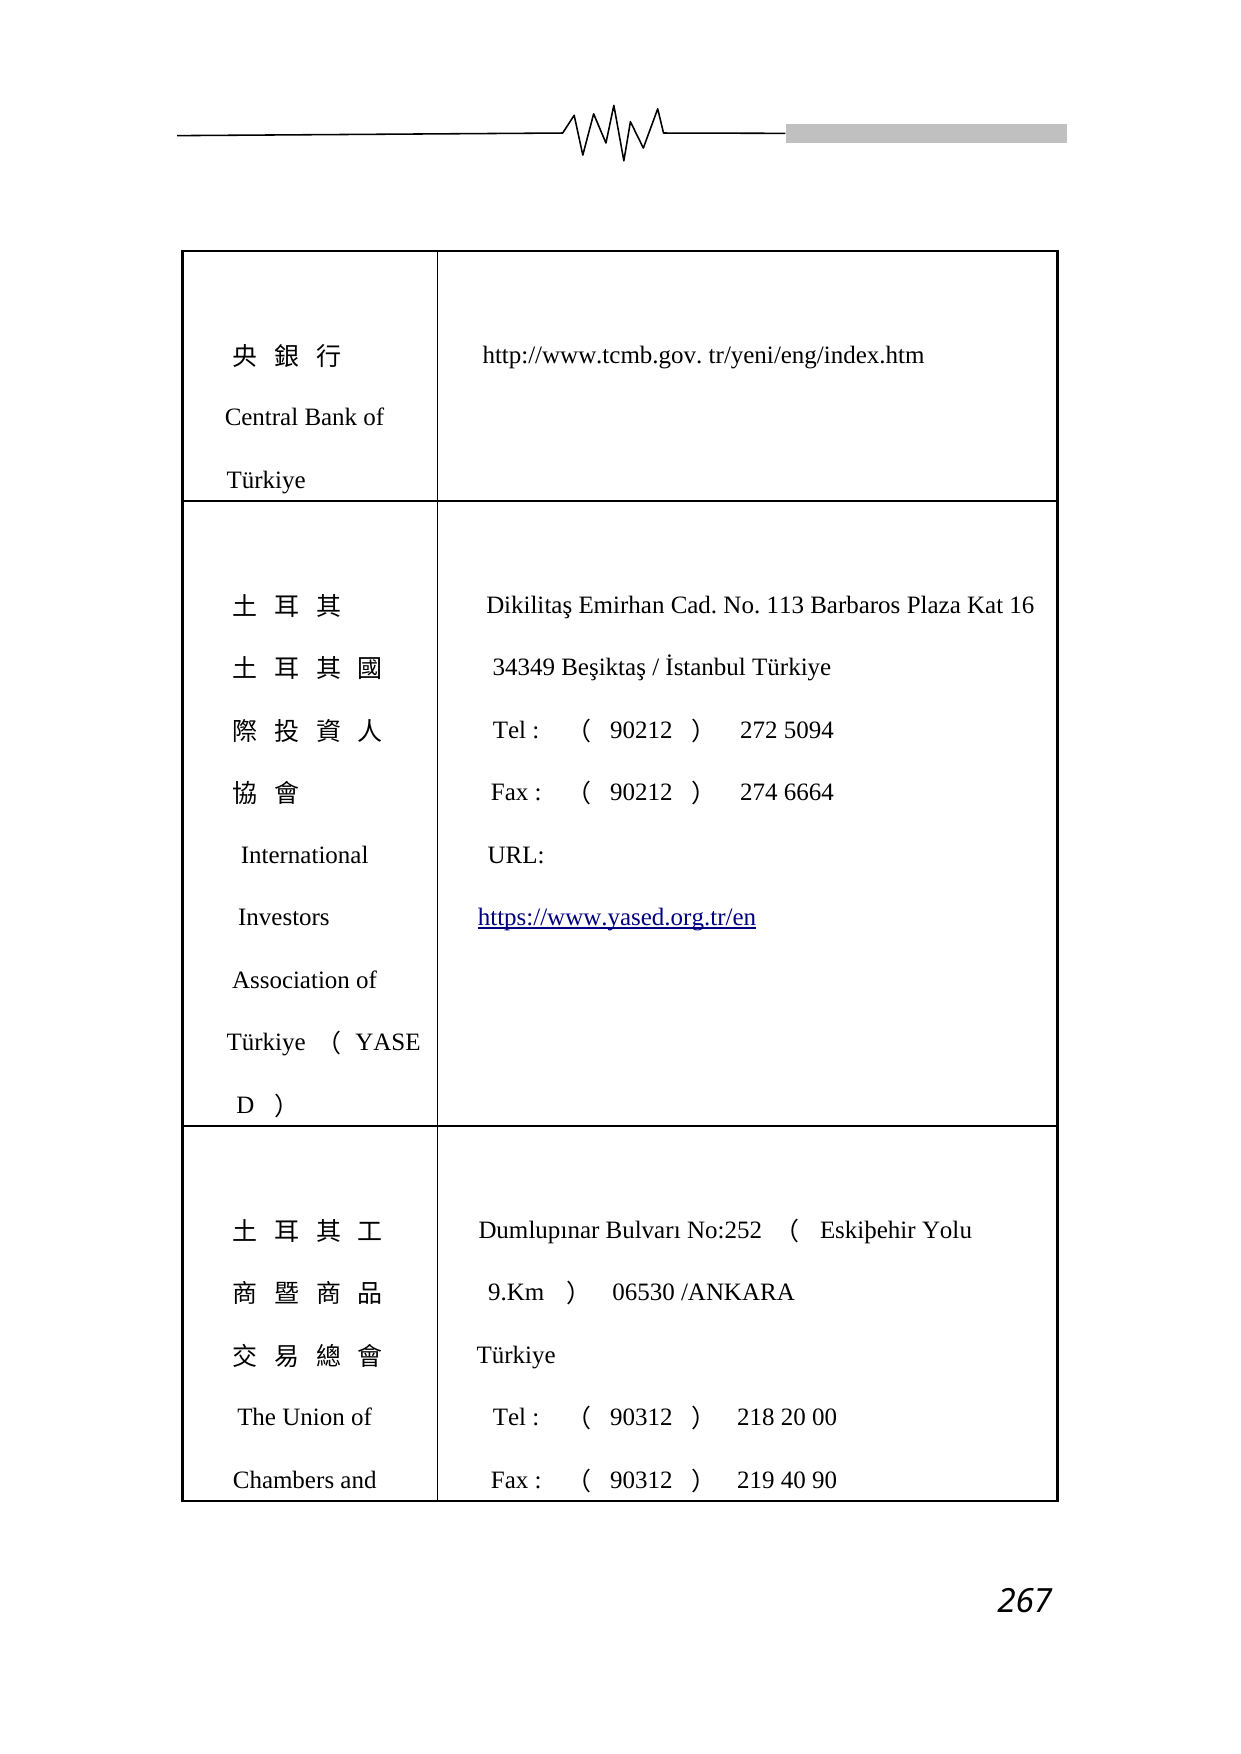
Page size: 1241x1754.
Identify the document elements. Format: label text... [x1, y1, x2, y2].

table_cell 央銀行 Central Bank of Türkiye [184, 252, 437, 500]
table_cell 土耳其工商暨商品交易總會 The Union of Chambers and [184, 1127, 437, 1500]
table_cell Dumlupınar Bulvarı No:252（Eskiþehir Yolu 9.Km）06530 /ANKARA Türkiye Tel :（90312）218 20 00 Fax :（90312）219 40 90 [438, 1127, 1056, 1500]
table_cell 土耳其 土耳其國際投資人協會International Investors Association of Türkiye（YASED） [184, 502, 437, 1125]
table_cell Dikilitaş Emirhan Cad. No. 113 Barbaros Plaza Kat 16 34349 Beşiktaş / İstanbul Türkiye Tel :（90212）272 5094 Fax :（90212）274 6664 URL: https://www.yased.org.tr/en [438, 502, 1056, 1125]
table_cell http://www.tcmb.gov. tr/yeni/eng/index.htm [438, 252, 1056, 500]
